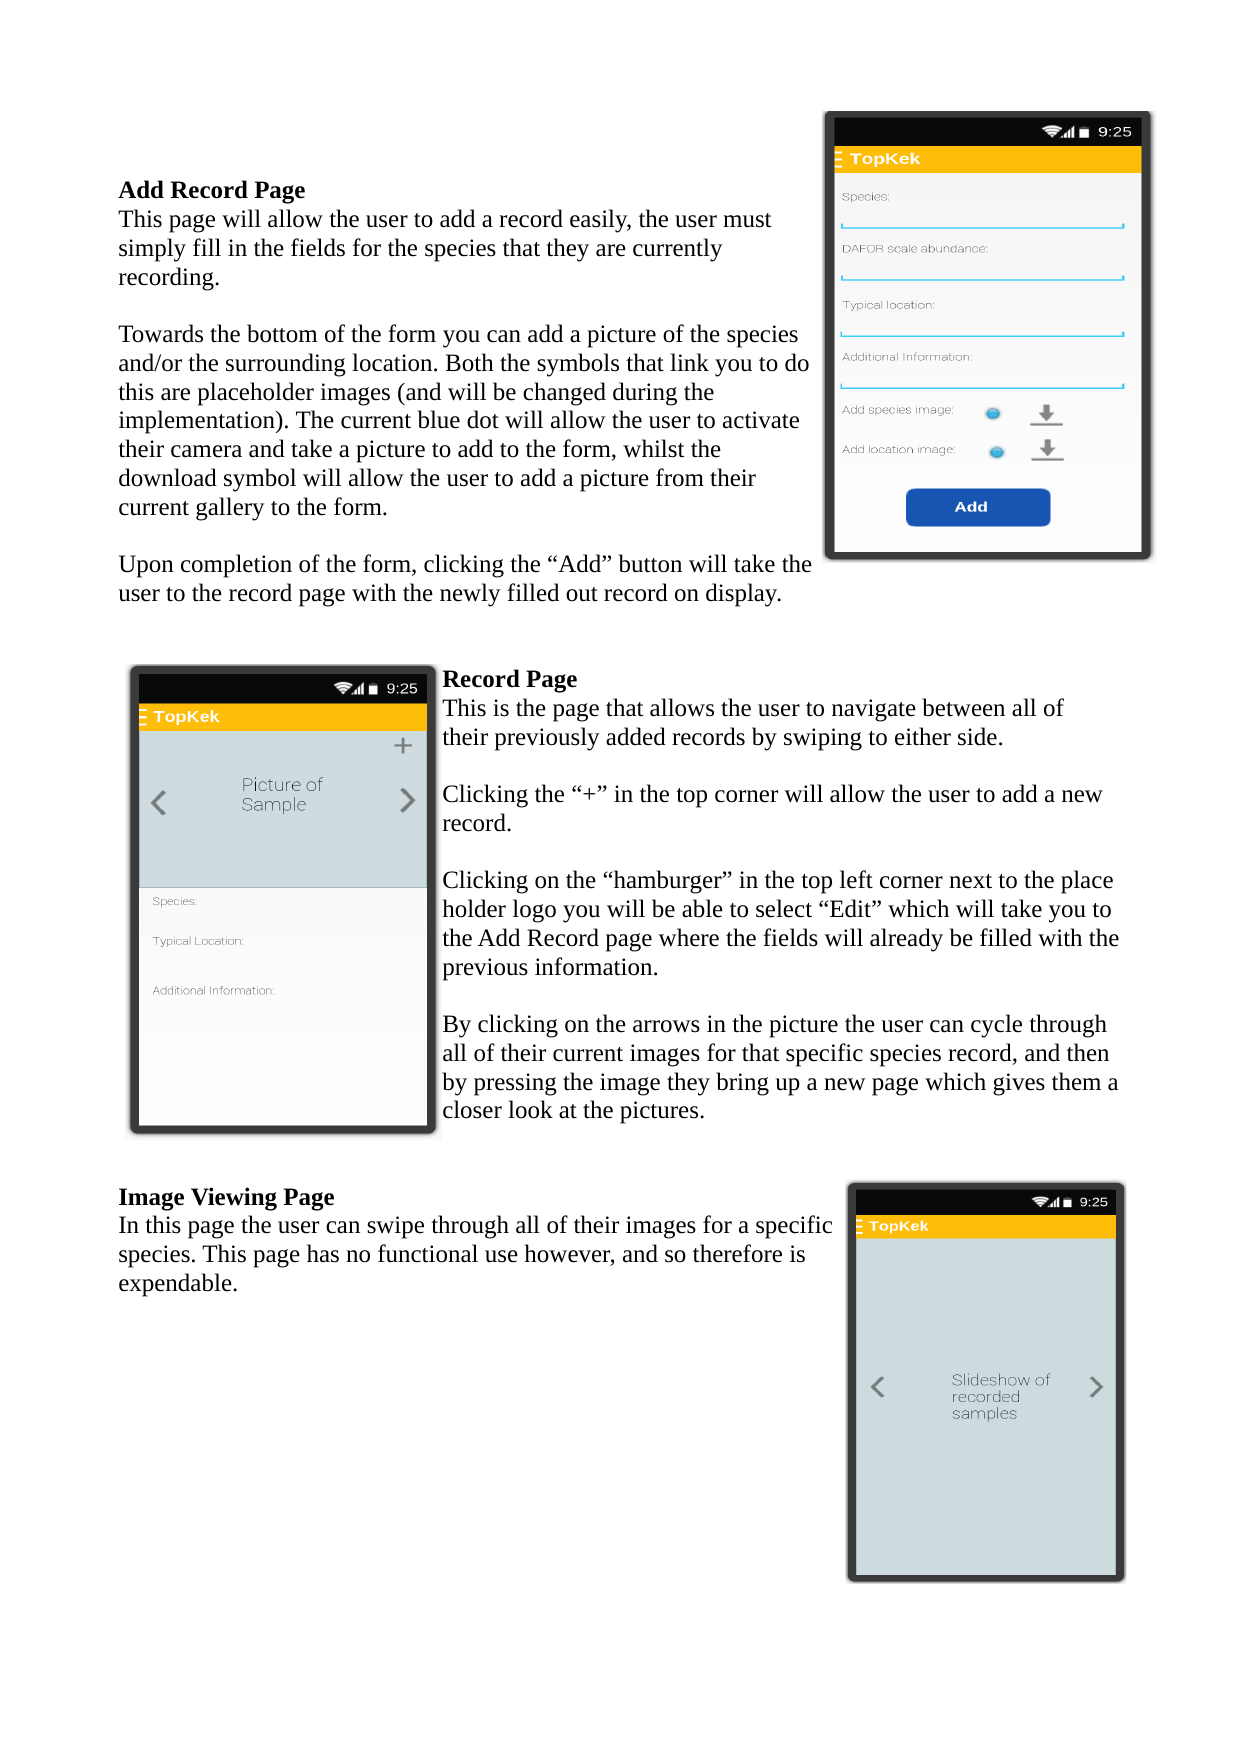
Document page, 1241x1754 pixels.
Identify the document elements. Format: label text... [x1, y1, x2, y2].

text Add Record Page [118, 176, 821, 204]
text Towards the bottom of the form you can add a picture of the species and/or the surrounding location. Both the symbols that link you to do this are placeholder images (and will be changed during the implementation). The current blue dot will allow the user to activate their camera and take a picture to add to the form, whilst the download symbol will allow the user to add a picture from their current gallery to the form. [118, 319, 821, 521]
text Clicking on the “hamburger” in the top left corner next to the place holder logo you will be able to select “Edit” which will take you to the Add Record page where the fields will already be filled with the previous information. [442, 866, 1122, 981]
text This is the page that allows the user to navigate between all of their previously added records by swiping to either side. [442, 693, 1122, 751]
text Record Page [442, 664, 1122, 693]
picture [125, 664, 442, 1140]
picture [845, 1179, 1127, 1584]
text Clicking the “+” in the top corner will allow the user to add a new record. [442, 779, 1122, 837]
text Upon completion of the form, clicking the “Add” button will take the user to the record page with the newly filled out record on display. [118, 549, 1122, 607]
text In this page the user can swipe through all of their images for a specific species. This page has no functional use however, and so therefore is expendable. [118, 1211, 845, 1297]
text Image Viewing Page [118, 1182, 845, 1211]
text This page will allow the user to add a record easily, the user must simply fill in the fields for the species that they are currently recording. [118, 204, 821, 291]
picture [821, 111, 1157, 563]
text By clicking on the arrows in the picture the user can cycle through all of their current images for that specific species record, and then by pressing the image they bring up a new page which gives them a closer look at the pictures. [442, 1009, 1122, 1124]
